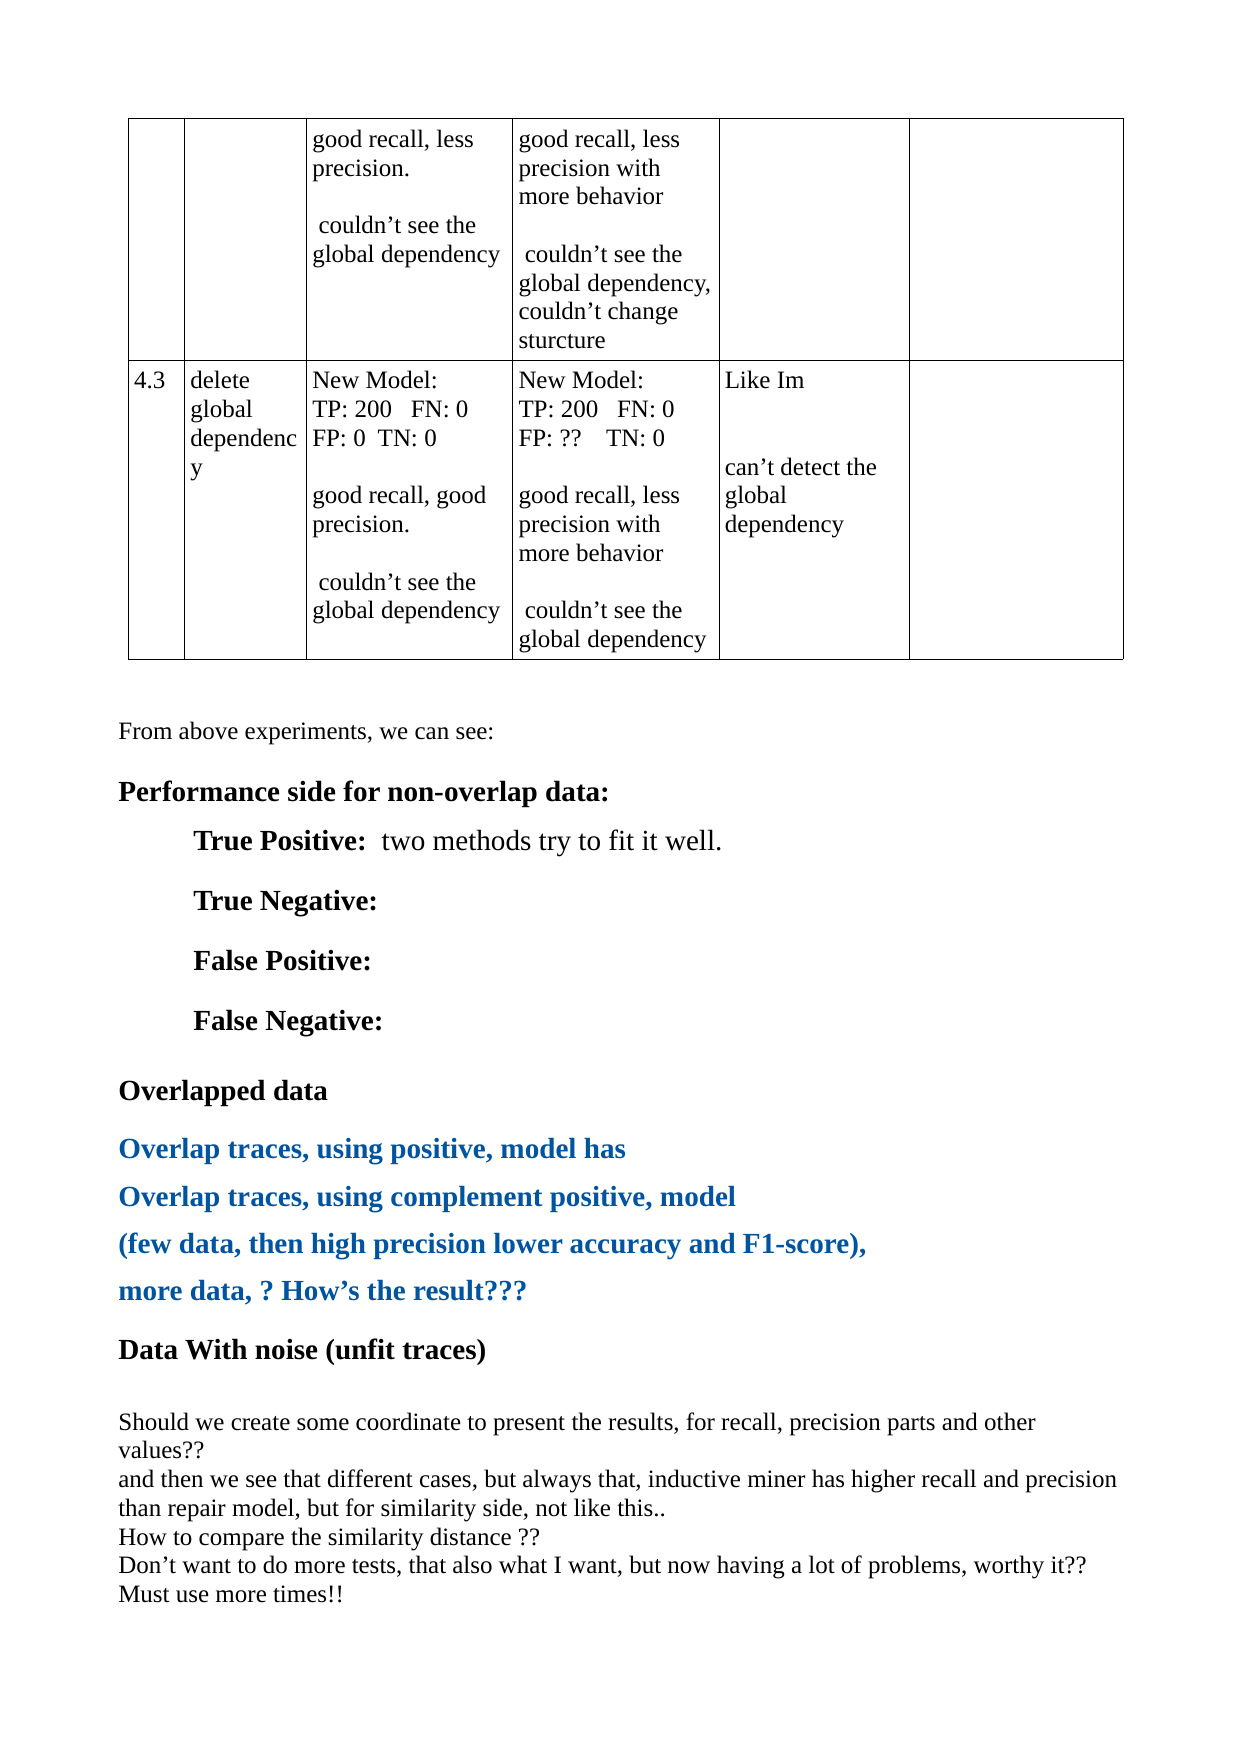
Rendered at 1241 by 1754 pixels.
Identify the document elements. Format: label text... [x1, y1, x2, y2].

text False Negative: [118, 991, 1122, 1042]
table_cell good recall, less precision. couldn’t see the global dependency [307, 119, 512, 360]
table_cell [129, 119, 184, 360]
text more data, ? How’s the result??? [118, 1273, 1122, 1307]
table_cell [720, 119, 909, 360]
text Overlap traces, using complement positive, model [118, 1179, 1122, 1212]
text and then we see that different cases, but always that, inductive miner has higher recall and precision than repair model, but for similarity side, not like this.. [118, 1464, 1122, 1522]
text Don’t want to do more tests, that also what I want, but now having a lot of problems, worthy it?? Must use more times!! [118, 1551, 1122, 1608]
table_cell delete global dependency [185, 361, 306, 659]
text (few data, then high precision lower accuracy and F1-score), [118, 1226, 1122, 1259]
table_cell New Model: TP: 200 FN: 0 FP: ?? TN: 0 good recall, less precision with more behavior couldn’t see the global dependency [513, 361, 719, 659]
table_cell 4.3 [129, 361, 184, 659]
table_cell Like Im can’t detect the global dependency [720, 361, 909, 659]
text How to compare the similarity distance ?? [118, 1522, 1122, 1551]
text Data With noise (unfit traces) [118, 1332, 1122, 1366]
table_cell [910, 119, 1123, 360]
text True Negative: [118, 871, 1122, 922]
text False Positive: [118, 931, 1122, 982]
text Overlapped data [118, 1073, 1122, 1106]
text From above experiments, we can see: [118, 716, 1122, 745]
table_cell [185, 119, 306, 360]
text Should we create some coordinate to present the results, for recall, precision parts and other values?? [118, 1407, 1122, 1464]
text True Positive: two methods try to fit it well. [118, 810, 1122, 861]
table_cell New Model: TP: 200 FN: 0 FP: 0 TN: 0 good recall, good precision. couldn’t see the global dependency [307, 361, 512, 659]
text Performance side for non-overlap data: [118, 774, 1122, 807]
text Overlap traces, using positive, model has [118, 1132, 1122, 1165]
table_cell [910, 361, 1123, 659]
table_cell good recall, less precision with more behavior couldn’t see the global dependency, couldn’t change sturcture [513, 119, 719, 360]
